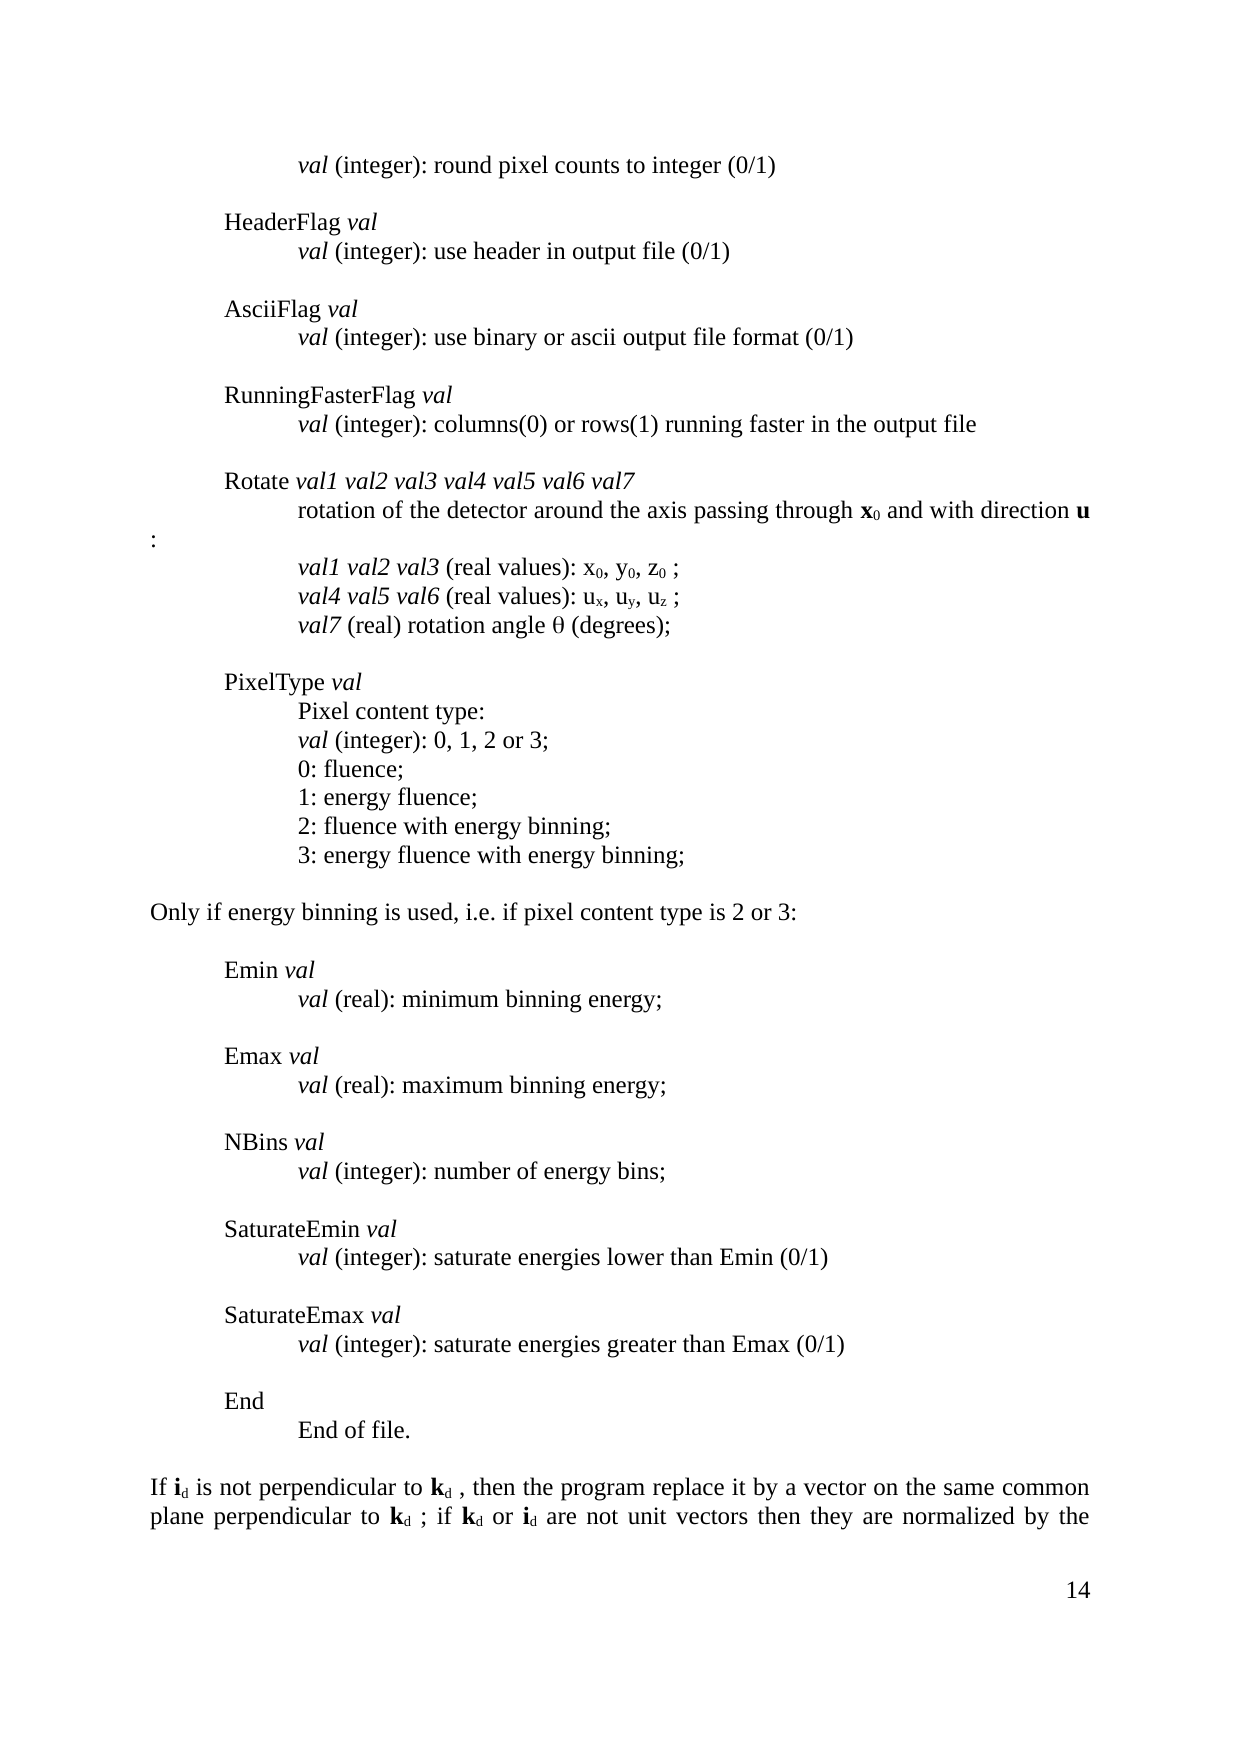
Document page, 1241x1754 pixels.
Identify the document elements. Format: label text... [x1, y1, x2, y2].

text val (integer): 0, 1, 2 or 3; [150, 725, 1090, 754]
text val (integer): columns(0) or rows(1) running faster in the output file [150, 409, 1090, 437]
text val7 (real) rotation angle q (degrees); [150, 610, 1090, 639]
text Emax val [150, 1041, 1090, 1070]
text Only if energy binning is used, i.e. if pixel content type is 2 or 3: [150, 897, 1090, 926]
text Pixel content type: [150, 696, 1090, 725]
text PixelType val [150, 667, 1090, 696]
text rotation of the detector around the axis passing through x0 and with direction u : [150, 495, 1090, 552]
text val (real): maximum binning energy; [150, 1070, 1090, 1099]
text val (integer): saturate energies greater than Emax (0/1) [150, 1329, 1090, 1357]
text Rotate val1 val2 val3 val4 val5 val6 val7 [150, 466, 1090, 495]
text val (integer): use header in output file (0/1) [150, 236, 1090, 265]
text 2: fluence with energy binning; [150, 811, 1090, 840]
text SaturateEmin val [150, 1214, 1090, 1242]
text 3: energy fluence with energy binning; [150, 840, 1090, 869]
text val (real): minimum binning energy; [150, 984, 1090, 1012]
text Emin val [150, 955, 1090, 984]
text val4 val5 val6 (real values): ux, uy, uz ; [150, 581, 1090, 610]
text val (integer): saturate energies lower than Emin (0/1) [150, 1242, 1090, 1271]
text 0: fluence; [150, 754, 1090, 782]
text val (integer): round pixel counts to integer (0/1) [150, 150, 1090, 179]
text 1: energy fluence; [150, 782, 1090, 811]
text AsciiFlag val [150, 294, 1090, 322]
text val (integer): number of energy bins; [150, 1156, 1090, 1185]
text SaturateEmax val [150, 1300, 1090, 1329]
text End of file. [150, 1415, 1090, 1444]
text val (integer): use binary or ascii output file format (0/1) [150, 322, 1090, 351]
text If id is not perpendicular to kd , then the program replace it by a vector on the same common plane perpendicular to kd ; if kd or id are not unit vectors then they are normalized by the [150, 1472, 1090, 1530]
text NBins val [150, 1127, 1090, 1156]
text HeaderFlag val [150, 207, 1090, 236]
text val1 val2 val3 (real values): x0, y0, z0 ; [150, 552, 1090, 581]
text RunningFasterFlag val [150, 380, 1090, 409]
text End [150, 1386, 1090, 1415]
